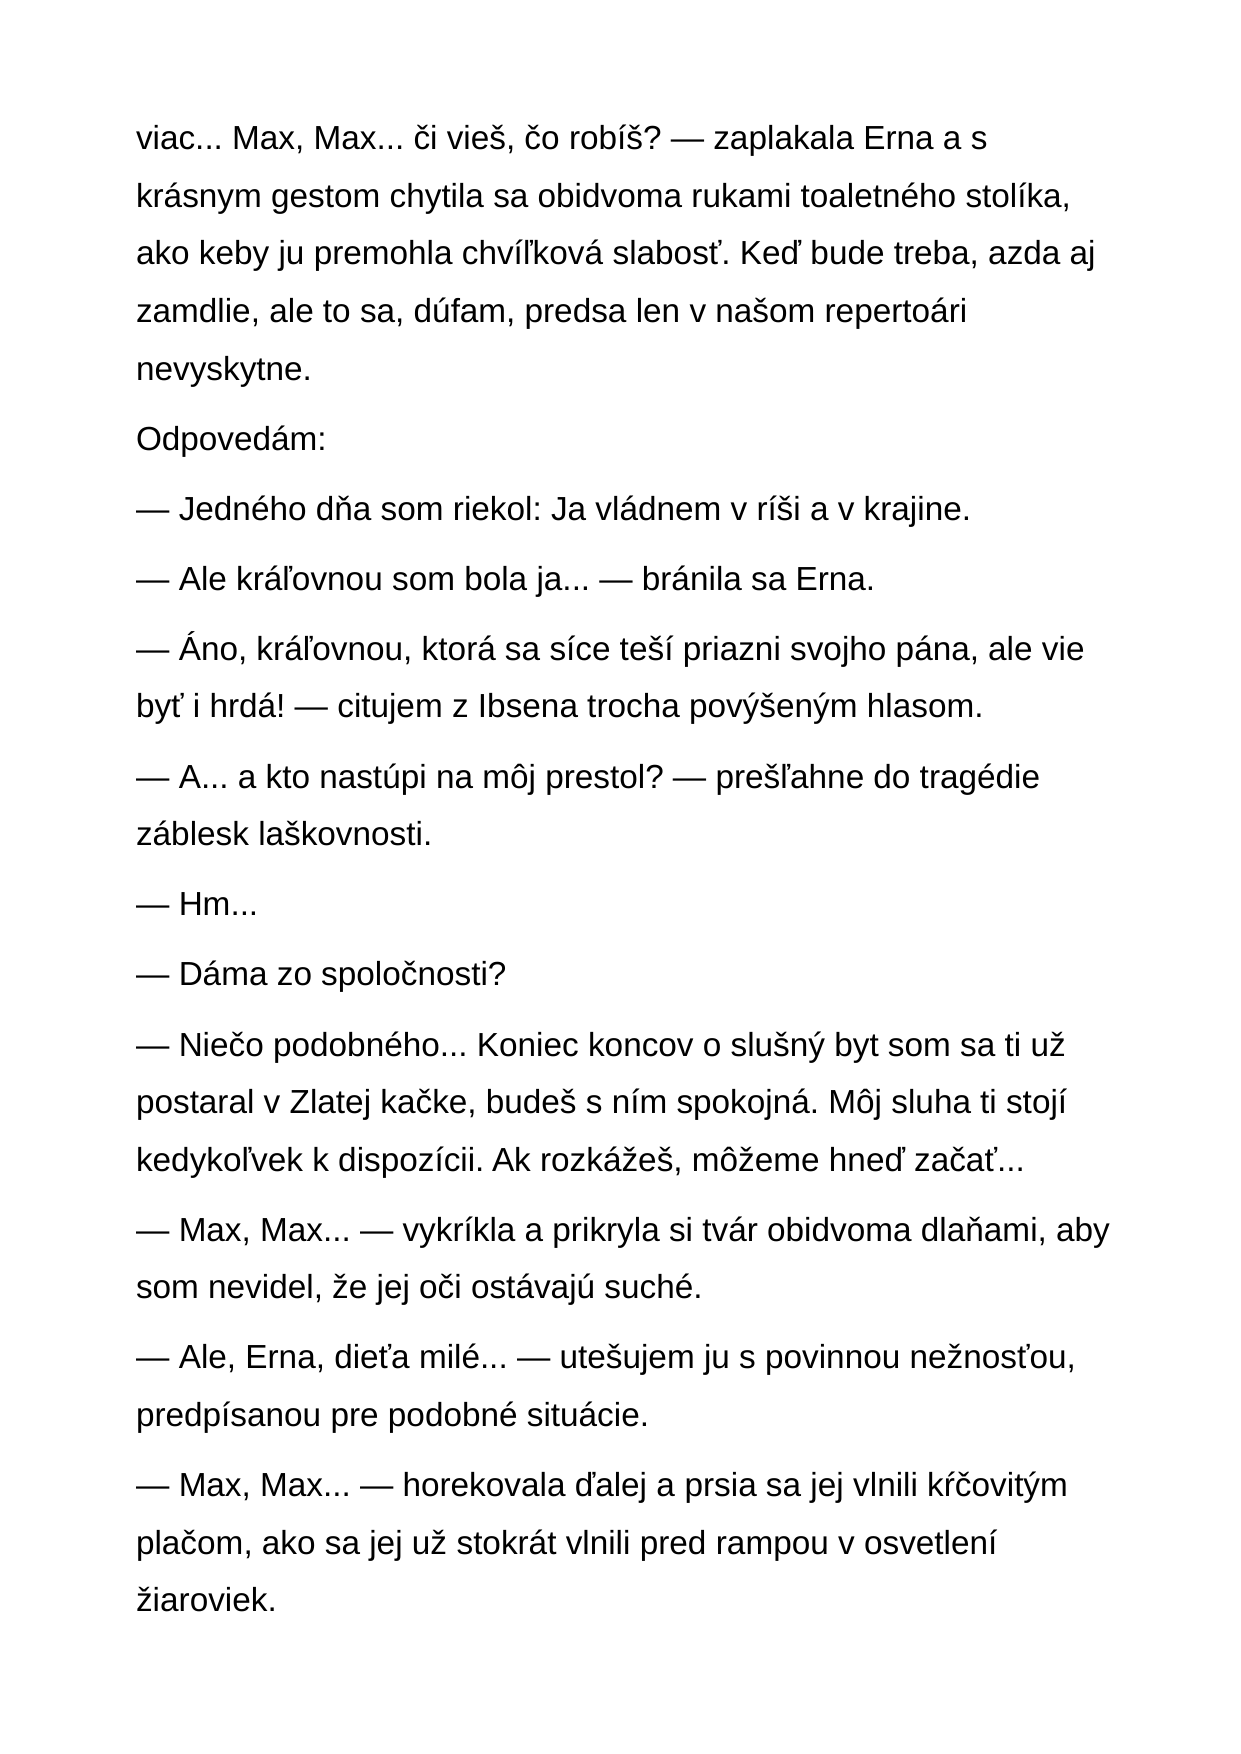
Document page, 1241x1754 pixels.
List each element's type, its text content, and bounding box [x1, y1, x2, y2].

text — Dáma zo spoločnosti? [136, 954, 1122, 993]
text — Áno, kráľovnou, ktorá sa síce teší priazni svojho pána, ale vie byť i hrdá! — citujem z Ibsena trocha povýšeným hlasom. [136, 629, 1122, 725]
text — Hm... [136, 884, 1122, 923]
text — Jedného dňa som riekol: Ja vládnem v ríši a v krajine. [136, 489, 1122, 527]
text viac... Max, Max... či vieš, čo robíš? — zaplakala Erna a s krásnym gestom chytila sa obidvoma rukami toaletného stolíka, ako keby ju premohla chvíľková slabosť. Keď bude treba, azda aj zamdlie, ale to sa, dúfam, predsa len v našom repertoári nevyskytne. [136, 118, 1122, 387]
text — Max, Max... — vykríkla a prikryla si tvár obidvoma dlaňami, aby som nevidel, že jej oči ostávajú suché. [136, 1210, 1122, 1306]
text — Ale kráľovnou som bola ja... — bránila sa Erna. [136, 559, 1122, 597]
text — Max, Max... — horekovala ďalej a prsia sa jej vlnili kŕčovitým plačom, ako sa jej už stokrát vlnili pred rampou v osvetlení žiaroviek. [136, 1465, 1122, 1619]
text — Ale, Erna, dieťa milé... — utešujem ju s povinnou nežnosťou, predpísanou pre podobné situácie. [136, 1338, 1122, 1434]
text Odpovedám: [136, 419, 1122, 457]
text — A... a kto nastúpi na môj prestol? — prešľahne do tragédie záblesk laškovnosti. [136, 757, 1122, 853]
text — Niečo podobného... Koniec koncov o slušný byt som sa ti už postaral v Zlatej kačke, budeš s ním spokojná. Môj sluha ti stojí kedykoľvek k dispozícii. Ak rozkážeš, môžeme hneď začať... [136, 1024, 1122, 1178]
